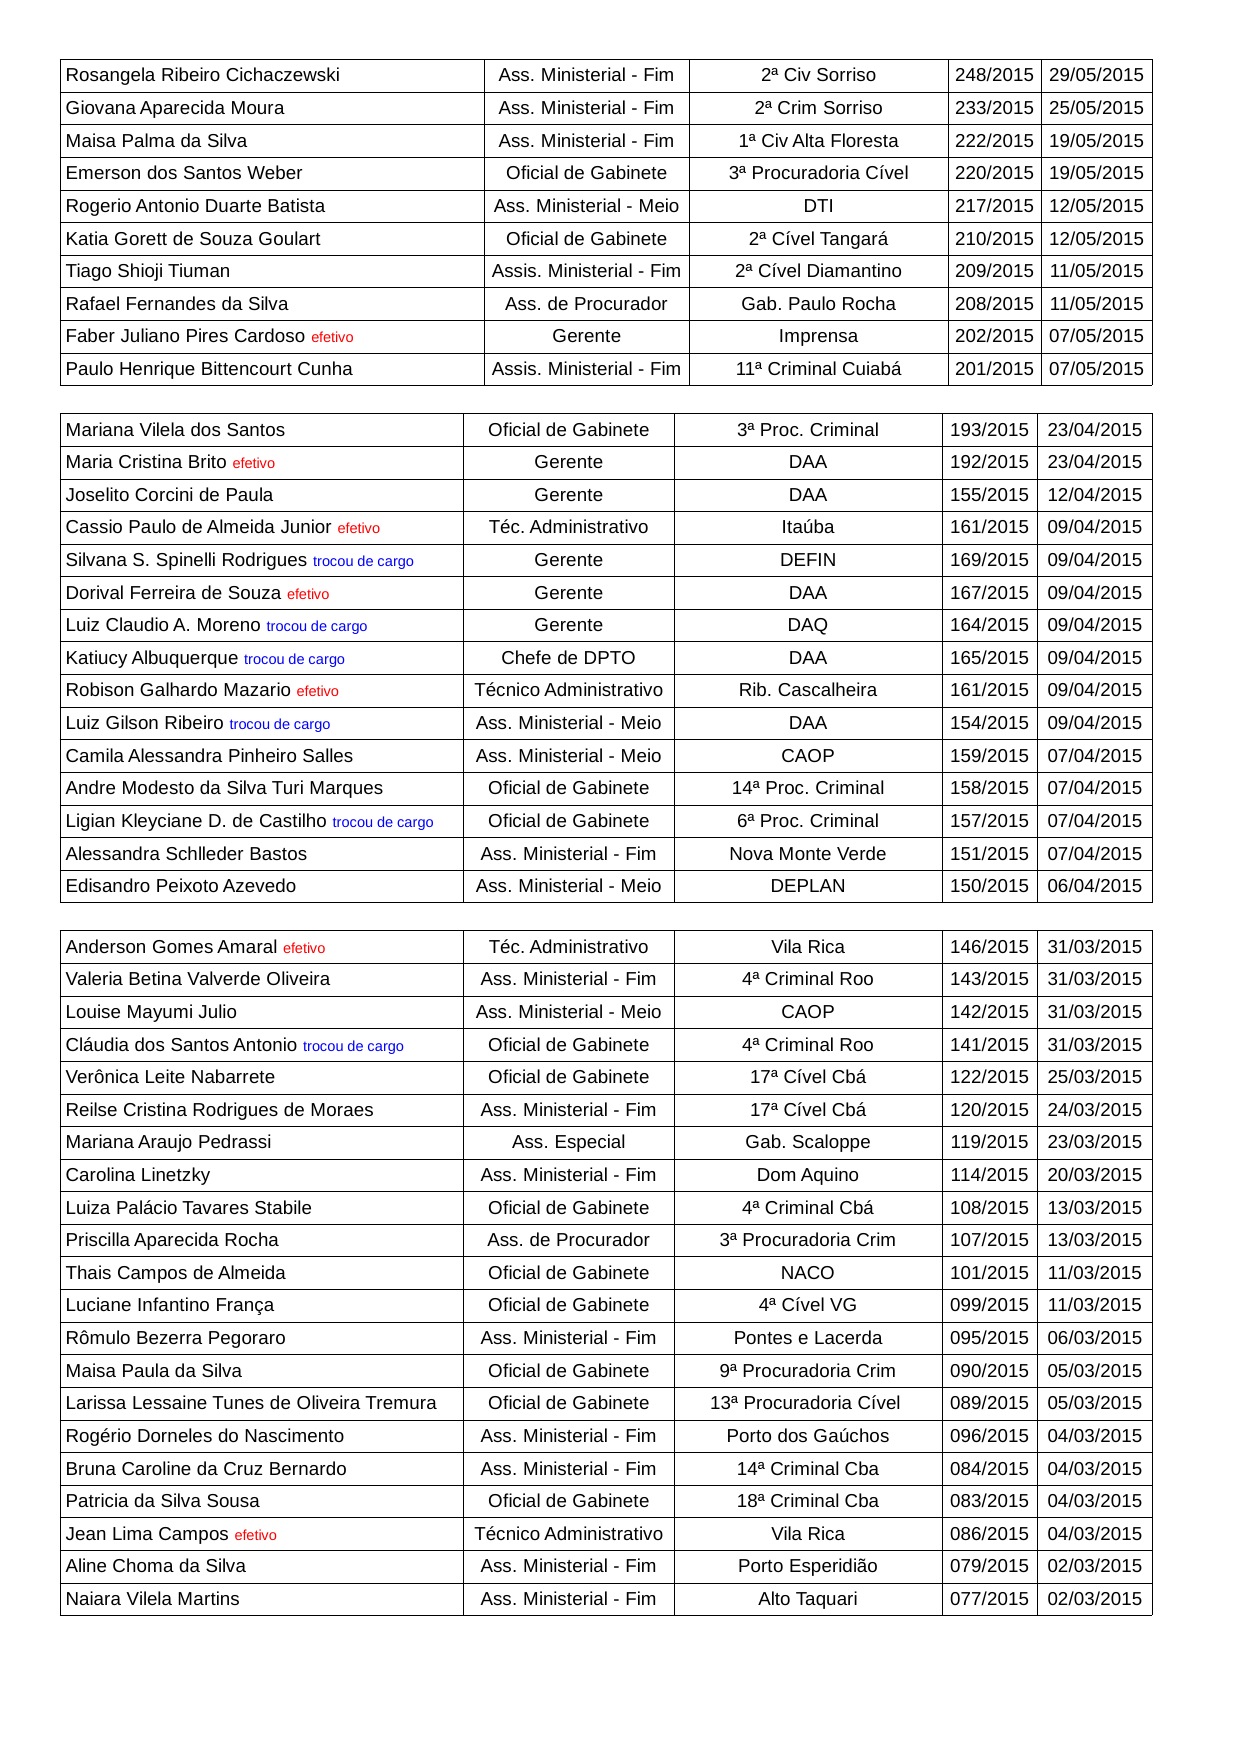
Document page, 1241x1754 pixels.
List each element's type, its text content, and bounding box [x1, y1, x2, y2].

table_cell 165/2015 [943, 642, 1037, 674]
table_header 29/05/2015 [1042, 60, 1152, 92]
table_cell Tiago Shioji Tiuman [61, 256, 484, 287]
table_cell DAA [675, 642, 942, 674]
table_cell Gerente [464, 480, 674, 511]
table_cell Gerente [485, 321, 689, 352]
table_cell Luiz Claudio A. Moreno trocou de cargo [61, 610, 463, 641]
table_cell 11/05/2015 [1042, 256, 1152, 287]
table_cell Oficial de Gabinete [464, 1257, 674, 1289]
table_cell Oficial de Gabinete [464, 1388, 674, 1419]
table_cell Cláudia dos Santos Antonio trocou de cargo [61, 1029, 463, 1061]
table_cell 20/03/2015 [1038, 1160, 1152, 1191]
table_cell 217/2015 [949, 191, 1041, 222]
table_cell Katiucy Albuquerque trocou de cargo [61, 642, 463, 674]
table_cell Ass. Especial [464, 1127, 674, 1159]
table_cell Ass. Ministerial - Fim [464, 838, 674, 870]
table_header 3ª Proc. Criminal [675, 414, 942, 446]
table_cell DAA [675, 480, 942, 511]
table_cell 11/03/2015 [1038, 1257, 1152, 1289]
table_cell 24/03/2015 [1038, 1095, 1152, 1126]
table_cell 4ª Criminal Cbá [675, 1192, 942, 1224]
table_cell 02/03/2015 [1038, 1551, 1152, 1582]
table_cell 11/05/2015 [1042, 288, 1152, 320]
table_cell 155/2015 [943, 480, 1037, 511]
table_cell 077/2015 [943, 1584, 1037, 1615]
table_cell 07/04/2015 [1038, 773, 1152, 804]
table_cell 02/03/2015 [1038, 1584, 1152, 1615]
table_cell Robison Galhardo Mazario efetivo [61, 675, 463, 707]
table_header 248/2015 [949, 60, 1041, 92]
table_cell Gab. Paulo Rocha [690, 288, 948, 320]
table_cell DAA [675, 577, 942, 609]
table_cell Mariana Araujo Pedrassi [61, 1127, 463, 1159]
table_header Rosangela Ribeiro Cichaczewski [61, 60, 484, 92]
table_cell 25/03/2015 [1038, 1062, 1152, 1093]
table_cell 2ª Crim Sorriso [690, 93, 948, 124]
table_cell Ass. Ministerial - Meio [464, 740, 674, 772]
table_cell Silvana S. Spinelli Rodrigues trocou de cargo [61, 545, 463, 576]
table_cell 06/03/2015 [1038, 1323, 1152, 1354]
table_cell 210/2015 [949, 223, 1041, 255]
table_cell 209/2015 [949, 256, 1041, 287]
table_cell DEPLAN [675, 871, 942, 902]
table_cell 2ª Cível Tangará [690, 223, 948, 255]
table_cell Maria Cristina Brito efetivo [61, 447, 463, 478]
table_cell Dorival Ferreira de Souza efetivo [61, 577, 463, 609]
table_cell Oficial de Gabinete [464, 1486, 674, 1517]
table_cell Larissa Lessaine Tunes de Oliveira Tremura [61, 1388, 463, 1419]
table_cell 07/04/2015 [1038, 806, 1152, 837]
table_cell Andre Modesto da Silva Turi Marques [61, 773, 463, 804]
table_cell DTI [690, 191, 948, 222]
table_cell Ass. Ministerial - Meio [464, 708, 674, 739]
table_cell 233/2015 [949, 93, 1041, 124]
table_header Téc. Administrativo [464, 931, 674, 963]
table_cell Ligian Kleyciane D. de Castilho trocou de cargo [61, 806, 463, 837]
table_cell 201/2015 [949, 354, 1041, 385]
table_cell DAA [675, 447, 942, 478]
table_cell 086/2015 [943, 1518, 1037, 1550]
table_cell Ass. de Procurador [464, 1225, 674, 1256]
table_cell 04/03/2015 [1038, 1486, 1152, 1517]
table_header Anderson Gomes Amaral efetivo [61, 931, 463, 963]
table_cell 14ª Criminal Cba [675, 1453, 942, 1485]
table_cell 12/05/2015 [1042, 223, 1152, 255]
table_cell 2ª Cível Diamantino [690, 256, 948, 287]
table_cell 09/04/2015 [1038, 642, 1152, 674]
table_cell 09/04/2015 [1038, 610, 1152, 641]
table_cell Ass. Ministerial - Fim [464, 1160, 674, 1191]
table_cell DEFIN [675, 545, 942, 576]
table_header 2ª Civ Sorriso [690, 60, 948, 92]
table_cell 161/2015 [943, 512, 1037, 544]
table_cell 6ª Proc. Criminal [675, 806, 942, 837]
table_cell Alto Taquari [675, 1584, 942, 1615]
table_cell Técnico Administrativo [464, 675, 674, 707]
table_cell 154/2015 [943, 708, 1037, 739]
table_cell Ass. Ministerial - Meio [464, 997, 674, 1028]
table_cell 11/03/2015 [1038, 1290, 1152, 1322]
table_cell Gerente [464, 610, 674, 641]
table_cell Gerente [464, 447, 674, 478]
table_cell Luiza Palácio Tavares Stabile [61, 1192, 463, 1224]
table_cell 13/03/2015 [1038, 1225, 1152, 1256]
table_header 31/03/2015 [1038, 931, 1152, 963]
table_cell 096/2015 [943, 1421, 1037, 1452]
table_cell 31/03/2015 [1038, 997, 1152, 1028]
table_cell 150/2015 [943, 871, 1037, 902]
table_header Ass. Ministerial - Fim [485, 60, 689, 92]
table_header Mariana Vilela dos Santos [61, 414, 463, 446]
table_cell 164/2015 [943, 610, 1037, 641]
table_cell Porto Esperidião [675, 1551, 942, 1582]
table_cell 159/2015 [943, 740, 1037, 772]
table_cell 04/03/2015 [1038, 1518, 1152, 1550]
table_cell Nova Monte Verde [675, 838, 942, 870]
table_cell 4ª Criminal Roo [675, 1029, 942, 1061]
table_cell Oficial de Gabinete [464, 1290, 674, 1322]
table_cell Ass. Ministerial - Fim [464, 1453, 674, 1485]
table_cell Ass. Ministerial - Fim [464, 1584, 674, 1615]
table_header 193/2015 [943, 414, 1037, 446]
table_cell 122/2015 [943, 1062, 1037, 1093]
table_cell Bruna Caroline da Cruz Bernardo [61, 1453, 463, 1485]
table_cell Oficial de Gabinete [464, 1355, 674, 1387]
table_cell 04/03/2015 [1038, 1421, 1152, 1452]
table_cell 090/2015 [943, 1355, 1037, 1387]
table_header 146/2015 [943, 931, 1037, 963]
table_cell Naiara Vilela Martins [61, 1584, 463, 1615]
table_cell Carolina Linetzky [61, 1160, 463, 1191]
table_cell Ass. Ministerial - Fim [464, 1421, 674, 1452]
table_cell 158/2015 [943, 773, 1037, 804]
table_cell Técnico Administrativo [464, 1518, 674, 1550]
table_cell Oficial de Gabinete [464, 806, 674, 837]
table_cell 114/2015 [943, 1160, 1037, 1191]
table_cell 17ª Cível Cbá [675, 1062, 942, 1093]
table_cell Rib. Cascalheira [675, 675, 942, 707]
table_cell 25/05/2015 [1042, 93, 1152, 124]
table_cell 31/03/2015 [1038, 1029, 1152, 1061]
table_cell Dom Aquino [675, 1160, 942, 1191]
table_cell DAQ [675, 610, 942, 641]
table_cell 9ª Procuradoria Crim [675, 1355, 942, 1387]
table_cell 07/04/2015 [1038, 740, 1152, 772]
table_cell Oficial de Gabinete [464, 773, 674, 804]
table_cell 4ª Cível VG [675, 1290, 942, 1322]
table_cell 04/03/2015 [1038, 1453, 1152, 1485]
table_cell Paulo Henrique Bittencourt Cunha [61, 354, 484, 385]
table_cell Pontes e Lacerda [675, 1323, 942, 1354]
table_cell 101/2015 [943, 1257, 1037, 1289]
table_cell 157/2015 [943, 806, 1037, 837]
table_cell 3ª Procuradoria Crim [675, 1225, 942, 1256]
table_cell Ass. Ministerial - Fim [485, 125, 689, 157]
table_cell Chefe de DPTO [464, 642, 674, 674]
table_cell Thais Campos de Almeida [61, 1257, 463, 1289]
table_cell Camila Alessandra Pinheiro Salles [61, 740, 463, 772]
table_cell 4ª Criminal Roo [675, 964, 942, 996]
table_cell 120/2015 [943, 1095, 1037, 1126]
table_cell 089/2015 [943, 1388, 1037, 1419]
table_cell Faber Juliano Pires Cardoso efetivo [61, 321, 484, 352]
table_cell Gerente [464, 577, 674, 609]
table_cell 167/2015 [943, 577, 1037, 609]
table_cell 220/2015 [949, 158, 1041, 189]
table_cell 19/05/2015 [1042, 158, 1152, 189]
table_cell 169/2015 [943, 545, 1037, 576]
table_cell Gerente [464, 545, 674, 576]
table_cell Rafael Fernandes da Silva [61, 288, 484, 320]
table_cell 083/2015 [943, 1486, 1037, 1517]
table_cell Ass. Ministerial - Fim [464, 1323, 674, 1354]
table_cell Téc. Administrativo [464, 512, 674, 544]
table_cell Reilse Cristina Rodrigues de Moraes [61, 1095, 463, 1126]
table_cell Gab. Scaloppe [675, 1127, 942, 1159]
table_cell Oficial de Gabinete [485, 158, 689, 189]
table_cell 05/03/2015 [1038, 1355, 1152, 1387]
table_cell 1ª Civ Alta Floresta [690, 125, 948, 157]
table_cell CAOP [675, 997, 942, 1028]
table_cell 222/2015 [949, 125, 1041, 157]
table_cell 13ª Procuradoria Cível [675, 1388, 942, 1419]
table_cell Priscilla Aparecida Rocha [61, 1225, 463, 1256]
table_cell Oficial de Gabinete [464, 1029, 674, 1061]
table_cell Joselito Corcini de Paula [61, 480, 463, 511]
table_cell 192/2015 [943, 447, 1037, 478]
table_cell 11ª Criminal Cuiabá [690, 354, 948, 385]
table_cell 108/2015 [943, 1192, 1037, 1224]
table_cell 23/03/2015 [1038, 1127, 1152, 1159]
table_cell Cassio Paulo de Almeida Junior efetivo [61, 512, 463, 544]
table_cell Ass. Ministerial - Fim [464, 964, 674, 996]
table_cell 13/03/2015 [1038, 1192, 1152, 1224]
table_cell 05/03/2015 [1038, 1388, 1152, 1419]
table_cell 31/03/2015 [1038, 964, 1152, 996]
table_cell Alessandra Schlleder Bastos [61, 838, 463, 870]
table_cell 09/04/2015 [1038, 545, 1152, 576]
table_cell 09/04/2015 [1038, 708, 1152, 739]
table_cell 14ª Proc. Criminal [675, 773, 942, 804]
table_cell CAOP [675, 740, 942, 772]
table_cell Vila Rica [675, 1518, 942, 1550]
table_header Vila Rica [675, 931, 942, 963]
table_cell 12/05/2015 [1042, 191, 1152, 222]
table_cell Oficial de Gabinete [464, 1062, 674, 1093]
table_cell Rômulo Bezerra Pegoraro [61, 1323, 463, 1354]
table_cell Aline Choma da Silva [61, 1551, 463, 1582]
table_cell Oficial de Gabinete [464, 1192, 674, 1224]
table_cell Patricia da Silva Sousa [61, 1486, 463, 1517]
table_cell 143/2015 [943, 964, 1037, 996]
table_cell Ass. Ministerial - Meio [485, 191, 689, 222]
table_cell Rogério Dorneles do Nascimento [61, 1421, 463, 1452]
table_cell 079/2015 [943, 1551, 1037, 1582]
table_cell Maisa Paula da Silva [61, 1355, 463, 1387]
table_cell 09/04/2015 [1038, 675, 1152, 707]
table_cell Verônica Leite Nabarrete [61, 1062, 463, 1093]
table_cell Oficial de Gabinete [485, 223, 689, 255]
table_cell Ass. Ministerial - Fim [485, 93, 689, 124]
table_cell 09/04/2015 [1038, 512, 1152, 544]
table_cell Jean Lima Campos efetivo [61, 1518, 463, 1550]
table_cell 107/2015 [943, 1225, 1037, 1256]
table_cell 141/2015 [943, 1029, 1037, 1061]
table_cell Luiz Gilson Ribeiro trocou de cargo [61, 708, 463, 739]
table_cell 18ª Criminal Cba [675, 1486, 942, 1517]
table_cell 12/04/2015 [1038, 480, 1152, 511]
table_cell 151/2015 [943, 838, 1037, 870]
table_cell Rogerio Antonio Duarte Batista [61, 191, 484, 222]
table_cell Ass. Ministerial - Fim [464, 1551, 674, 1582]
table_cell 07/04/2015 [1038, 838, 1152, 870]
table_cell 099/2015 [943, 1290, 1037, 1322]
table_header Oficial de Gabinete [464, 414, 674, 446]
table_cell DAA [675, 708, 942, 739]
table_cell NACO [675, 1257, 942, 1289]
table_cell 06/04/2015 [1038, 871, 1152, 902]
table_cell Giovana Aparecida Moura [61, 93, 484, 124]
table_cell Ass. Ministerial - Meio [464, 871, 674, 902]
table_header 23/04/2015 [1038, 414, 1152, 446]
table_cell Valeria Betina Valverde Oliveira [61, 964, 463, 996]
table_cell 17ª Cível Cbá [675, 1095, 942, 1126]
table_cell 119/2015 [943, 1127, 1037, 1159]
table_cell Edisandro Peixoto Azevedo [61, 871, 463, 902]
table_cell Louise Mayumi Julio [61, 997, 463, 1028]
table_cell Assis. Ministerial - Fim [485, 354, 689, 385]
table_cell Katia Gorett de Souza Goulart [61, 223, 484, 255]
table_cell Emerson dos Santos Weber [61, 158, 484, 189]
table_cell 07/05/2015 [1042, 321, 1152, 352]
table_cell Itaúba [675, 512, 942, 544]
table_cell 161/2015 [943, 675, 1037, 707]
table_cell 142/2015 [943, 997, 1037, 1028]
table_cell Imprensa [690, 321, 948, 352]
table_cell Porto dos Gaúchos [675, 1421, 942, 1452]
table_cell 3ª Procuradoria Cível [690, 158, 948, 189]
table_cell Assis. Ministerial - Fim [485, 256, 689, 287]
table_cell 095/2015 [943, 1323, 1037, 1354]
table_cell 07/05/2015 [1042, 354, 1152, 385]
table_cell 202/2015 [949, 321, 1041, 352]
table_cell Luciane Infantino França [61, 1290, 463, 1322]
table_cell 09/04/2015 [1038, 577, 1152, 609]
table_cell Ass. de Procurador [485, 288, 689, 320]
table_cell 084/2015 [943, 1453, 1037, 1485]
table_cell 208/2015 [949, 288, 1041, 320]
table_cell Maisa Palma da Silva [61, 125, 484, 157]
table_cell 19/05/2015 [1042, 125, 1152, 157]
table_cell 23/04/2015 [1038, 447, 1152, 478]
table_cell Ass. Ministerial - Fim [464, 1095, 674, 1126]
